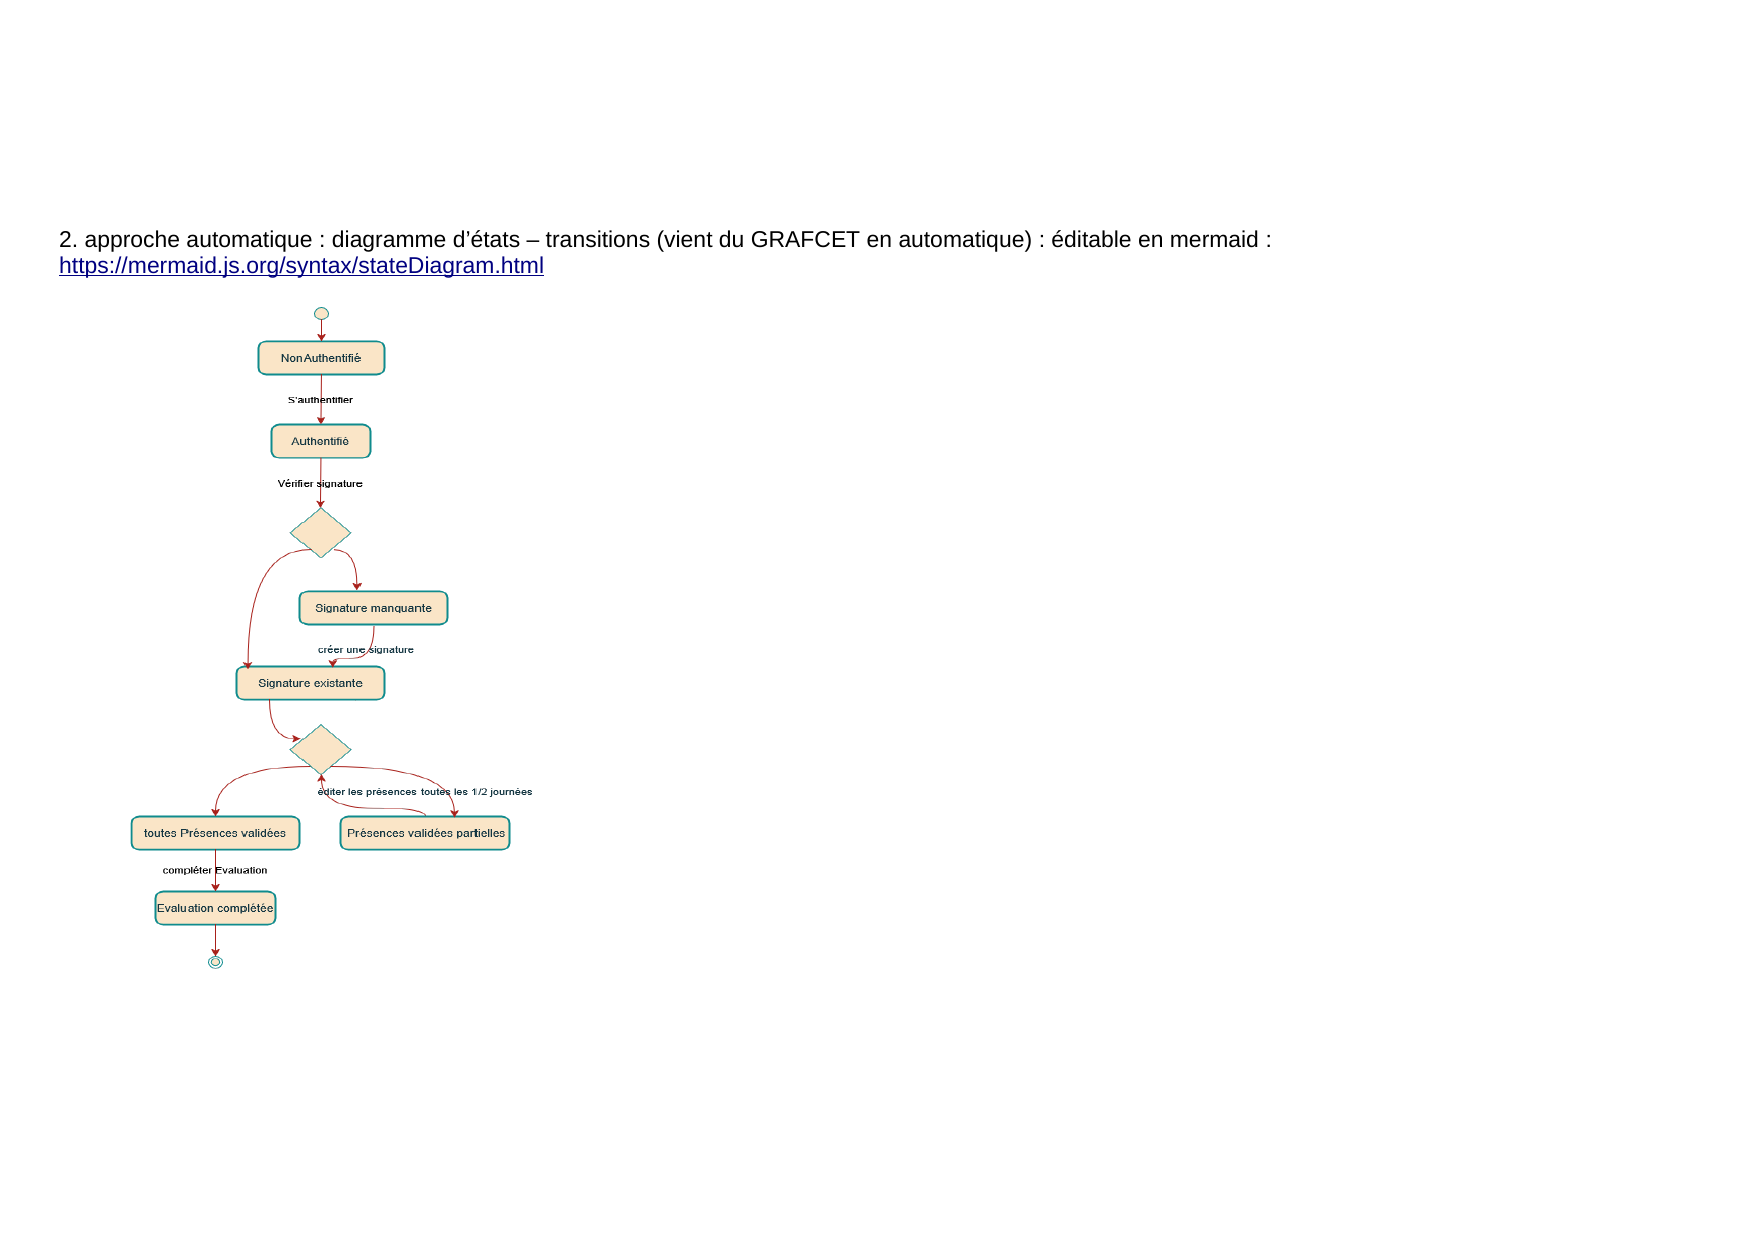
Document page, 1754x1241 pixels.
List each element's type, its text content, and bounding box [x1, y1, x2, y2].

subtitle 2. approche automatique : diagramme d’états – transitions (vient du GRAFCET en automatique) : éditable en mermaid : https://mermaid.js.org/syntax/stateDiagram.html [59, 226, 1695, 279]
picture [130, 307, 534, 969]
